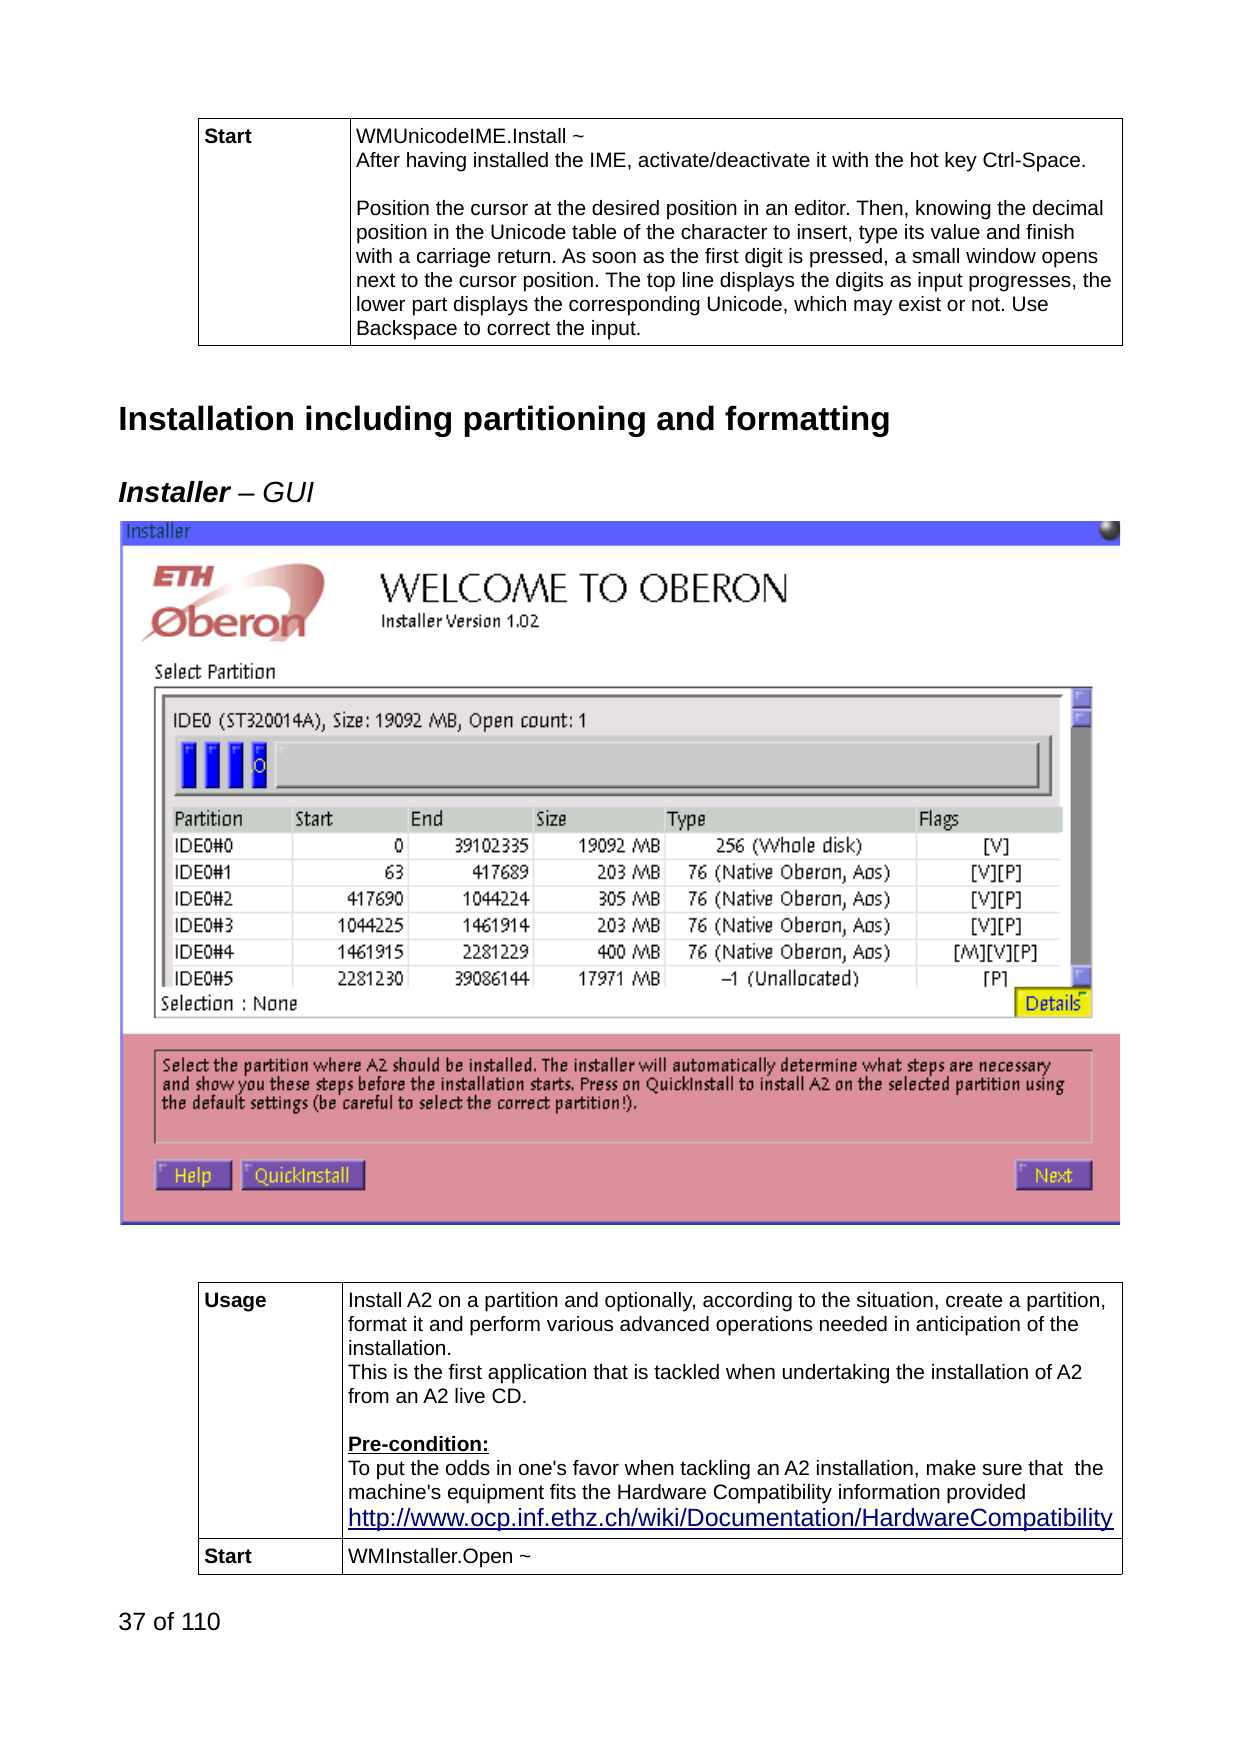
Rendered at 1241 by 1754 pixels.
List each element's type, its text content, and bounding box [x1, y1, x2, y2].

table_cell WMInstaller.Open ~ [343, 1539, 1122, 1573]
subtitle Installation including partitioning and formatting [118, 399, 1122, 438]
table_cell WMUnicodeIME.Install ~ After having installed the IME, activate/deactivate it with the hot key Ctrl-Space. Position the cursor at the desired position in an editor. Then, knowing the decimal position in the Unicode table of the character to insert, type its value and finish with a carriage return. As soon as the first digit is pressed, a small window opens next to the cursor position. The top line displays the digits as input progresses, the lower part displays the corresponding Unicode, which may exist or not. Use Backspace to correct the input. [351, 119, 1122, 345]
picture [120, 521, 1121, 1225]
table_header Install A2 on a partition and optionally, according to the situation, create a partition, format it and perform various advanced operations needed in anticipation of the installation. This is the first application that is tackled when undertaking the installation of A2 from an A2 live CD. Pre-condition: To put the odds in one's favor when tackling an A2 installation, make sure that the machine's equipment fits the Hardware Compatibility information provided http://www.ocp.inf.ethz.ch/wiki/Documentation/HardwareCompatibility [343, 1283, 1122, 1538]
table_cell Start [199, 119, 350, 345]
subtitle Installer – GUI [118, 475, 1122, 509]
table_cell Start [199, 1539, 342, 1573]
table_header Usage [199, 1283, 342, 1538]
